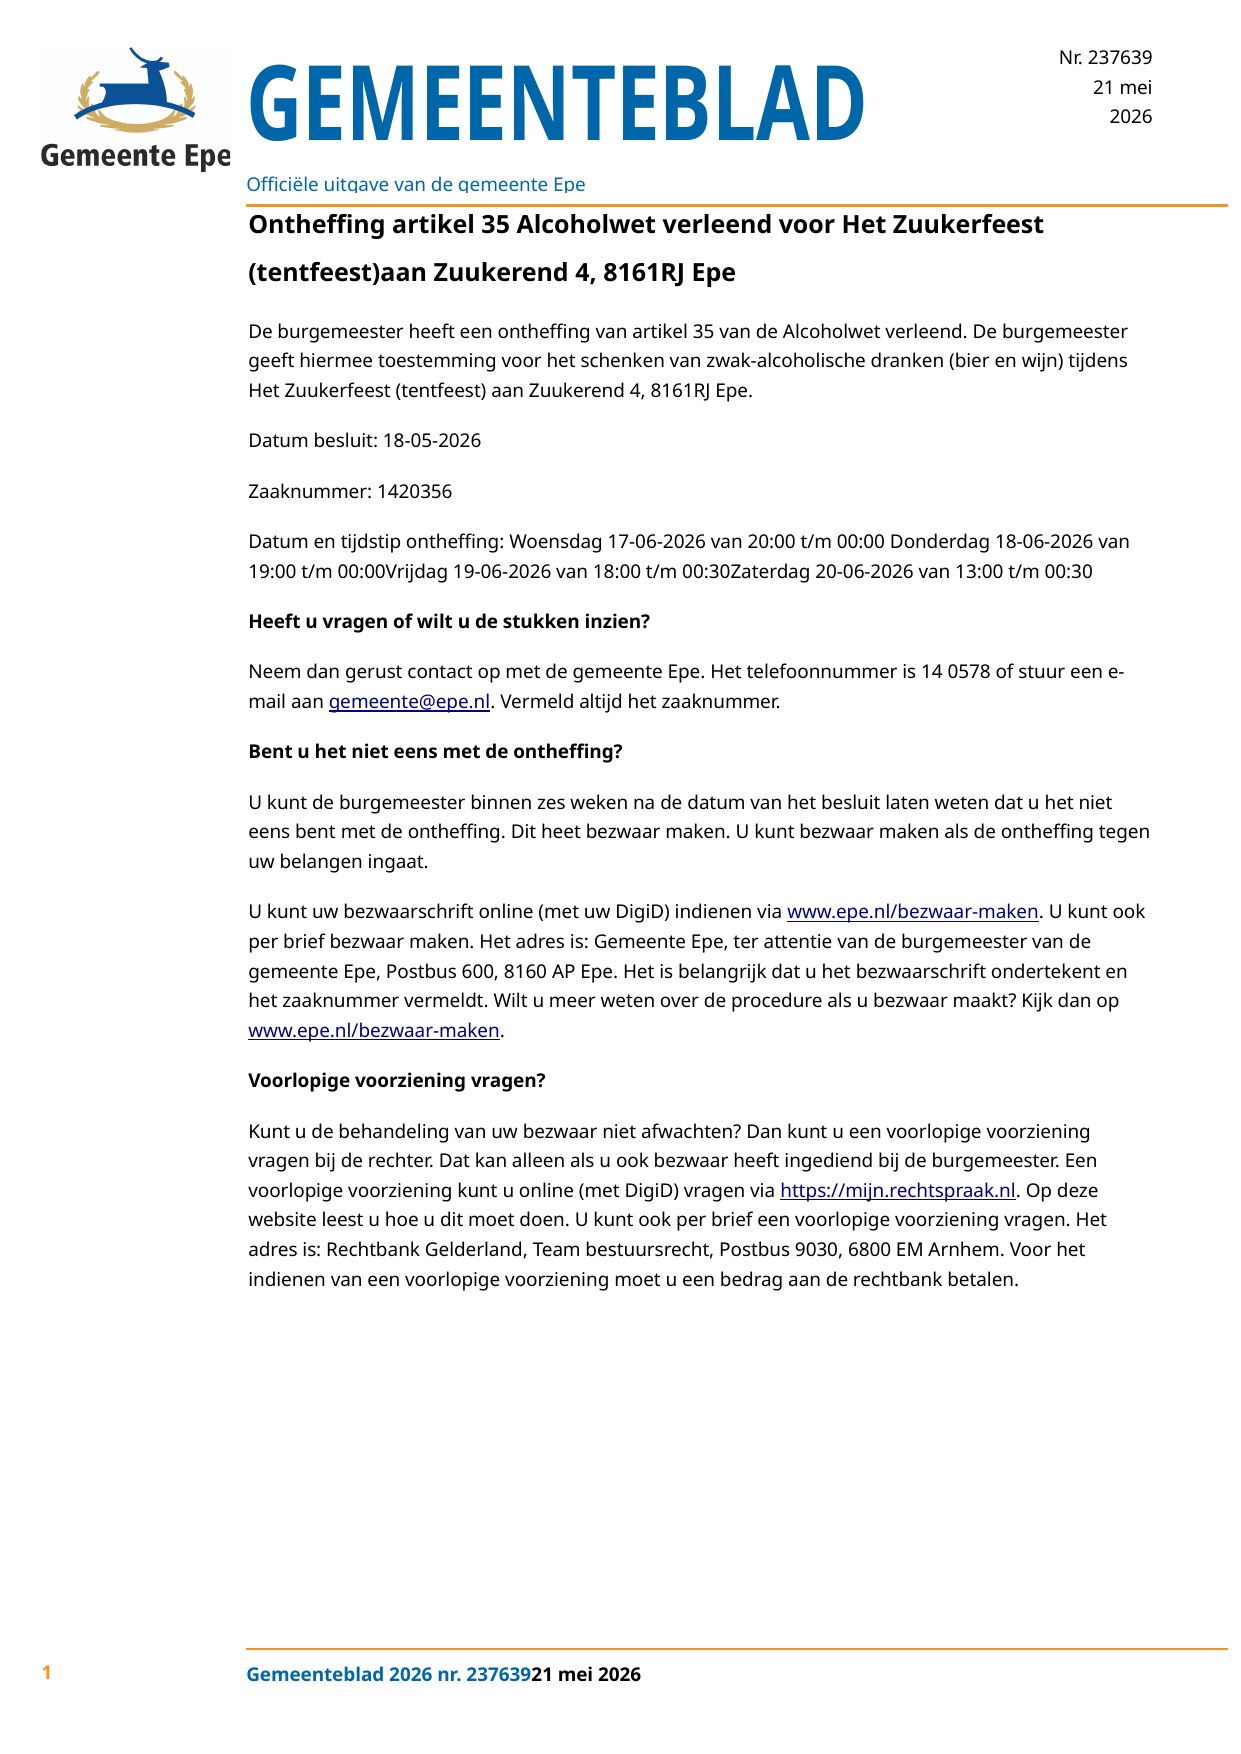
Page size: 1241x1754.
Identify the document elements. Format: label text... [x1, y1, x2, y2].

text Voorlopige voorziening vragen? [248, 1067, 1152, 1093]
text Neem dan gerust contact op met de gemeente Epe. Het telefoonnummer is 14 0578 of stuur een e-mail aan gemeente@epe.nl. Vermeld altijd het zaaknummer. [248, 659, 1152, 714]
text Kunt u de behandeling van uw bezwaar niet afwachten? Dan kunt u een voorlopige voorziening vragen bij de rechter. Dat kan alleen als u ook bezwaar heeft ingediend bij de burgemeester. Een voorlopige voorziening kunt u online (met DigiD) vragen via https://mijn.rechtspraak.nl. Op deze website leest u hoe u dit moet doen. U kunt ook per brief een voorlopige voorziening vragen. Het adres is: Rechtbank Gelderland, Team bestuursrecht, Postbus 9030, 6800 EM Arnhem. Voor het indienen van een voorlopige voorziening moet u een bedrag aan de rechtbank betalen. [248, 1118, 1152, 1292]
text U kunt uw bezwaarschrift online (met uw DigiD) indienen via www.epe.nl/bezwaar-maken. U kunt ook per brief bezwaar maken. Het adres is: Gemeente Epe, ter attentie van de burgemeester van de gemeente Epe, Postbus 600, 8160 AP Epe. Het is belangrijk dat u het bezwaarschrift ondertekent en het zaaknummer vermeldt. Wilt u meer weten over de procedure als u bezwaar maakt? Kijk dan op www.epe.nl/bezwaar-maken. [248, 899, 1152, 1043]
text U kunt de burgemeester binnen zes weken na de datum van het besluit laten weten dat u het niet eens bent met de ontheffing. Dit heet bezwaar maken. U kunt bezwaar maken als de ontheffing tegen uw belangen ingaat. [248, 789, 1152, 874]
text Heeft u vragen of wilt u de stukken inzien? [248, 608, 1152, 634]
text Zaaknummer: 1420356 [248, 478, 1152, 504]
text Datum besluit: 18-05-2026 [248, 427, 1152, 453]
picture [41, 47, 231, 172]
text Datum en tijdstip ontheffing: Woensdag 17-06-2026 van 20:00 t/m 00:00 Donderdag 18-06-2026 van 19:00 t/m 00:00Vrijdag 19-06-2026 van 18:00 t/m 00:30Zaterdag 20-06-2026 van 13:00 t/m 00:30 [248, 528, 1152, 584]
text Ontheffing artikel 35 Alcoholwet verleend voor Het Zuukerfeest (tentfeest)aan Zuukerend 4, 8161RJ Epe [248, 207, 1152, 288]
text Bent u het niet eens met de ontheffing? [248, 739, 1152, 764]
text De burgemeester heeft een ontheffing van artikel 35 van de Alcoholwet verleend. De burgemeester geeft hiermee toestemming voor het schenken van zwak-alcoholische dranken (bier en wijn) tijdens Het Zuukerfeest (tentfeest) aan Zuukerend 4, 8161RJ Epe. [248, 318, 1152, 403]
